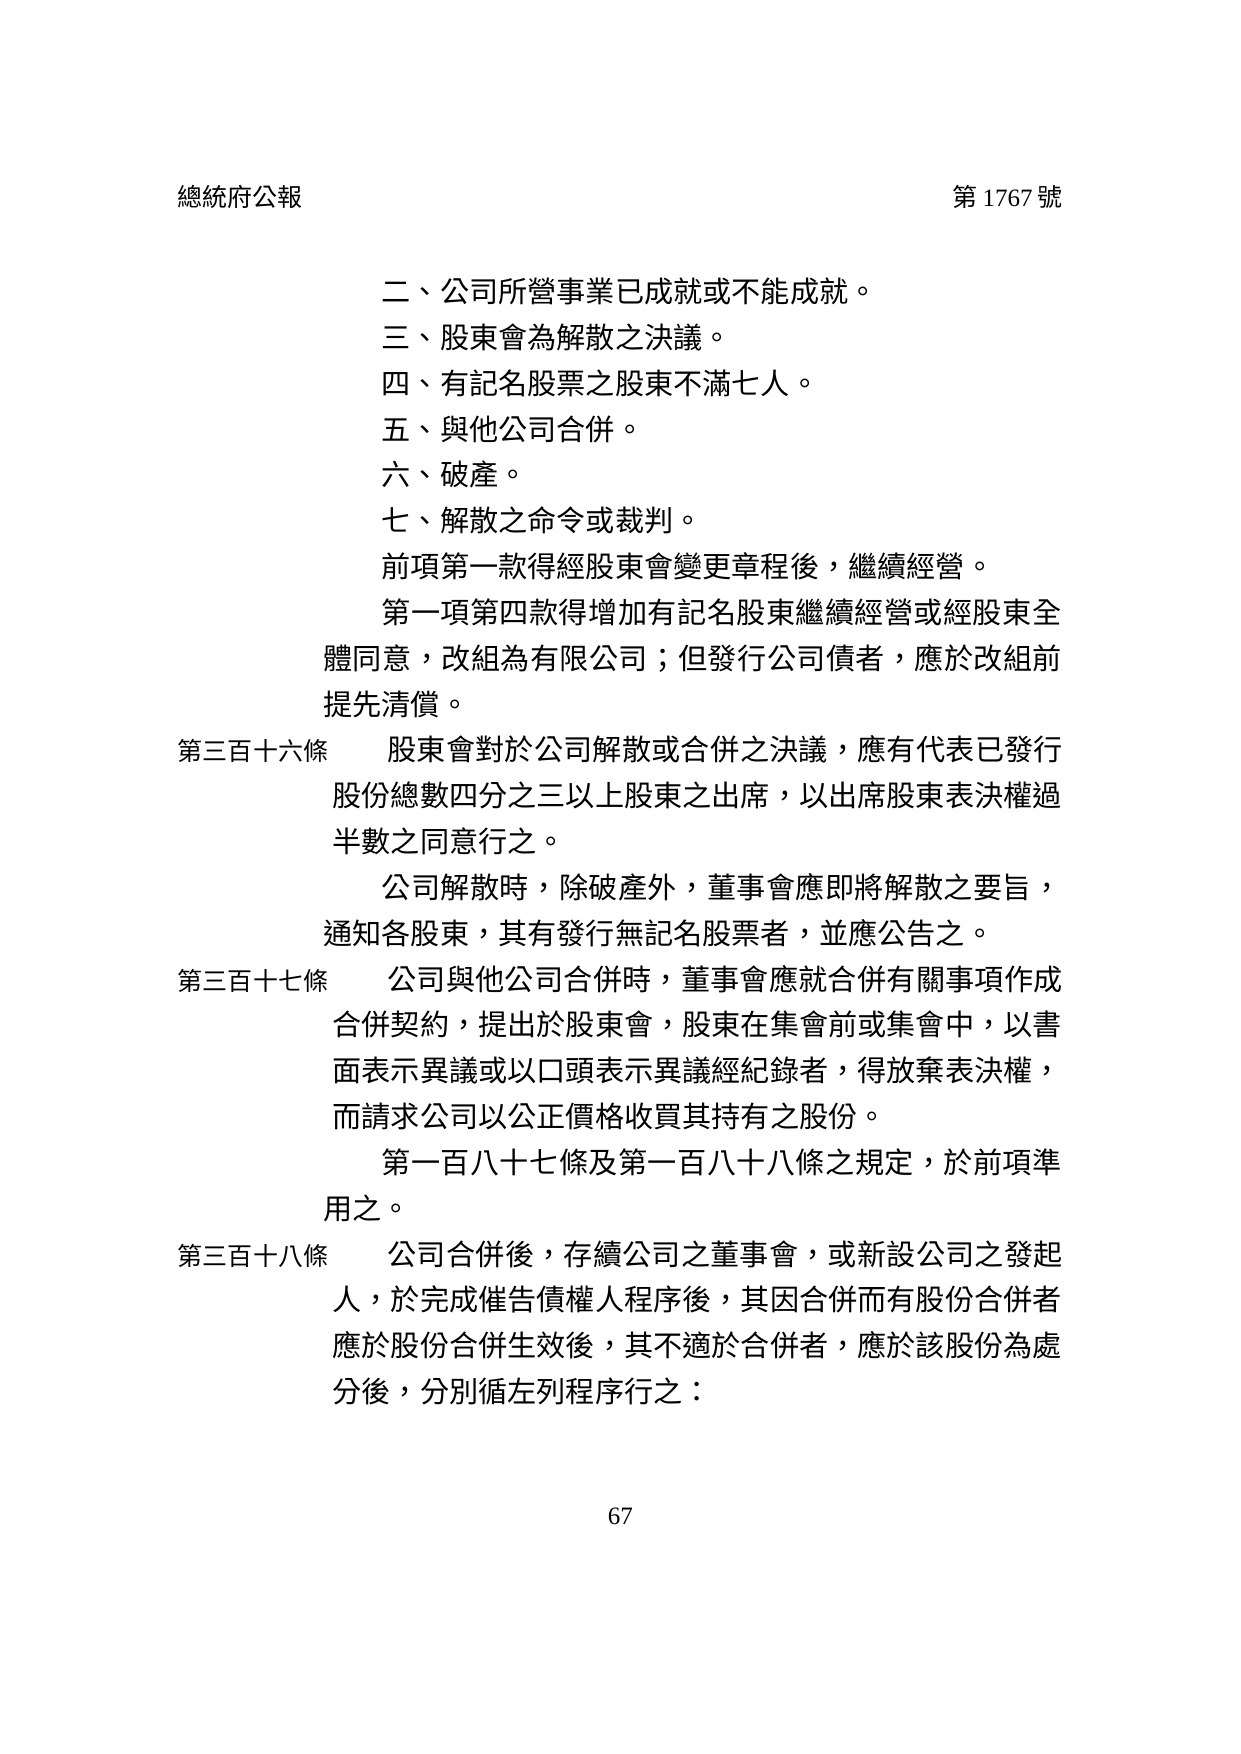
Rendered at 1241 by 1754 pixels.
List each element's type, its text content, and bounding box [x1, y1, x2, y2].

text 前項第一款得經股東會變更章程後，繼續經營。 [323, 541, 1063, 587]
text 第一項第四款得增加有記名股東繼續經營或經股東全體同意，改組為有限公司；但發行公司債者，應於改組前提先清償。 [323, 587, 1063, 724]
text 三、股東會為解散之決議。 [381, 312, 1063, 357]
text 二、公司所營事業已成就或不能成就。 [381, 266, 1063, 312]
text 第三百十六條 股東會對於公司解散或合併之決議，應有代表已發行股份總數四分之三以上股東之出席，以出席股東表決權過半數之同意行之。 [177, 724, 1063, 862]
text 第一百八十七條及第一百八十八條之規定，於前項準用之。 [323, 1137, 1063, 1228]
text 第三百十八條 公司合併後，存續公司之董事會，或新設公司之發起人，於完成催告債權人程序後，其因合併而有股份合併者應於股份合併生效後，其不適於合併者，應於該股份為處分後，分別循左列程序行之： [177, 1228, 1063, 1412]
text 四、有記名股票之股東不滿七人。 [381, 357, 1063, 403]
text 五、與他公司合併。 [381, 403, 1063, 449]
text 第三百十七條 公司與他公司合併時，董事會應就合併有關事項作成合併契約，提出於股東會，股東在集會前或集會中，以書面表示異議或以口頭表示異議經紀錄者，得放棄表決權，而請求公司以公正價格收買其持有之股份。 [177, 953, 1063, 1137]
text 六、破產。 [381, 449, 1063, 495]
text 公司解散時，除破產外，董事會應即將解散之要旨，通知各股東，其有發行無記名股票者，並應公告之。 [323, 862, 1063, 953]
text 七、解散之命令或裁判。 [381, 495, 1063, 541]
